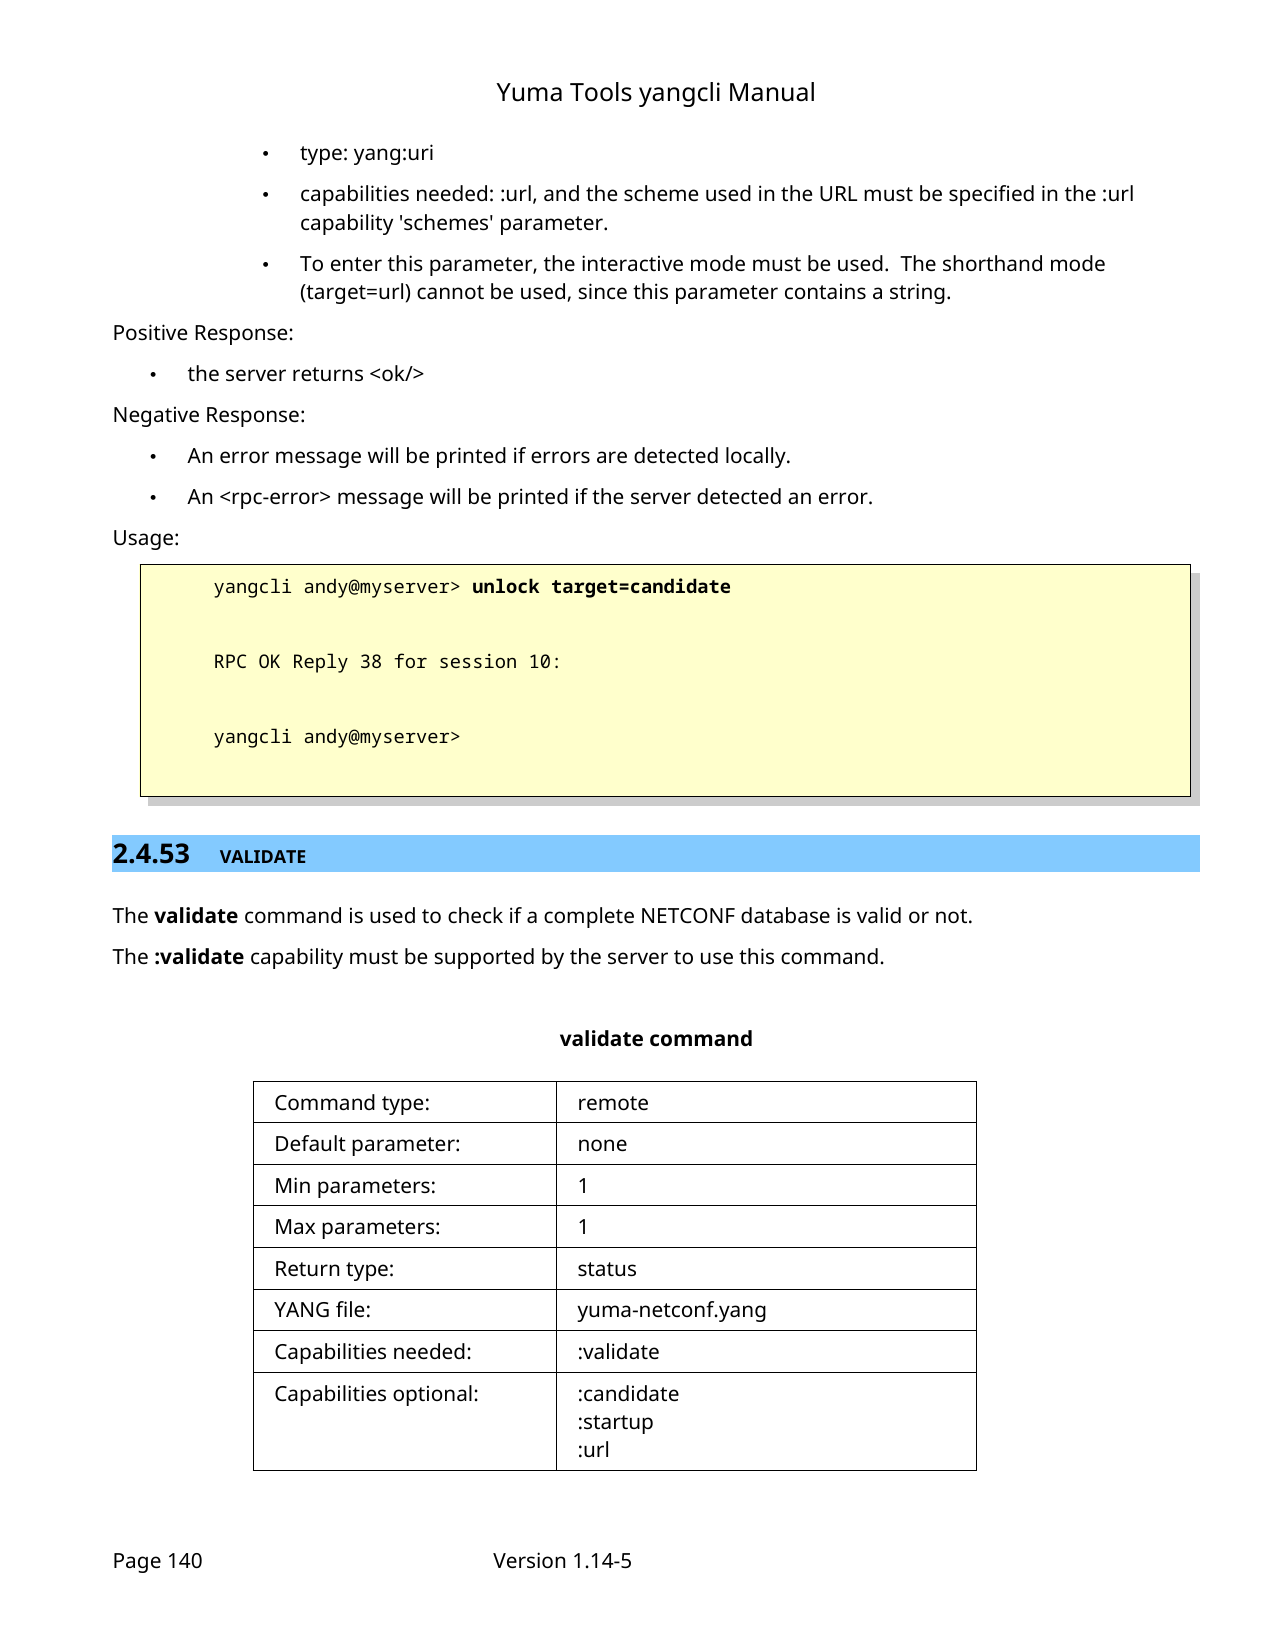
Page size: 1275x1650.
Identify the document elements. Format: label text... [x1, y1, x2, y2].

subtitle validate command [127, 1024, 1185, 1052]
table_cell Max parameters: [254, 1206, 556, 1247]
text The :validate capability must be supported by the server to use this command. [112, 942, 1200, 970]
table_cell status [557, 1248, 976, 1288]
list type: yang:uri [262, 138, 1200, 167]
subtitle validate [112, 835, 1200, 872]
table_header remote [557, 1082, 976, 1122]
table_header Command type: [254, 1082, 556, 1122]
table_cell yuma-netconf.yang [557, 1290, 976, 1330]
table_cell 1 [557, 1206, 976, 1247]
text RPC OK Reply 38 for session 10: [141, 639, 1190, 674]
table_cell :candidate :startup :url [557, 1373, 976, 1470]
table_cell Return type: [254, 1248, 556, 1288]
list An <rpc-error> message will be printed if the server detected an error. [150, 482, 1200, 510]
table_cell YANG file: [254, 1290, 556, 1330]
table_cell Capabilities optional: [254, 1373, 556, 1470]
table_cell 1 [557, 1165, 976, 1205]
text Positive Response: [112, 318, 1200, 347]
text The validate command is used to check if a complete NETCONF database is valid or not. [112, 901, 1200, 929]
list capabilities needed: :url, and the scheme used in the URL must be specified in the :url capability 'schemes' parameter. [262, 179, 1200, 236]
text Usage: [112, 523, 1200, 551]
text yangcli andy@myserver> unlock target=candidate [141, 565, 1190, 599]
table_cell Capabilities needed: [254, 1331, 556, 1372]
table_cell Min parameters: [254, 1165, 556, 1205]
text yangcli andy@myserver> [141, 714, 1190, 749]
table_cell none [557, 1123, 976, 1164]
list the server returns <ok/> [150, 359, 1200, 388]
table_cell Default parameter: [254, 1123, 556, 1164]
text Negative Response: [112, 400, 1200, 428]
table_cell :validate [557, 1331, 976, 1372]
list To enter this parameter, the interactive mode must be used. The shorthand mode (target=url) cannot be used, since this parameter contains a string. [262, 249, 1200, 306]
list An error message will be printed if errors are detected locally. [150, 441, 1200, 469]
